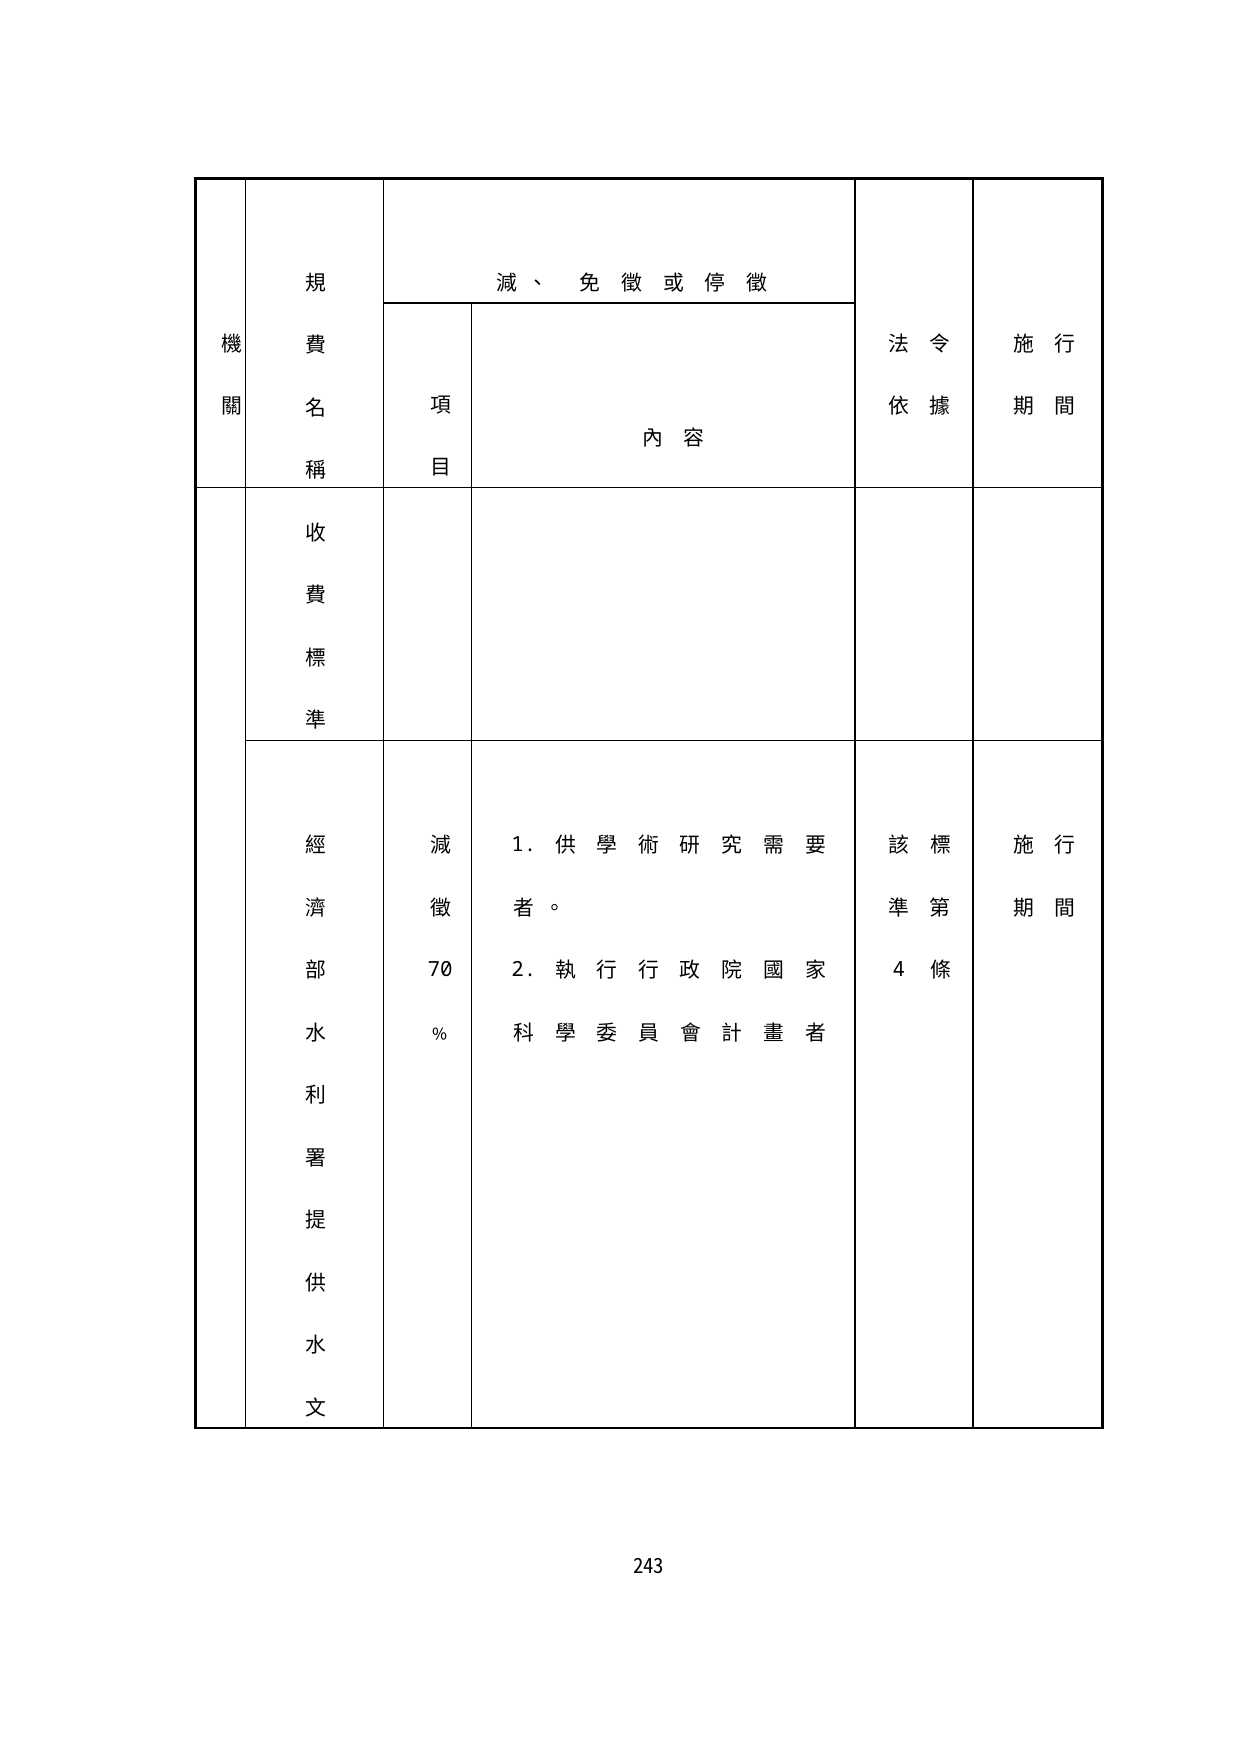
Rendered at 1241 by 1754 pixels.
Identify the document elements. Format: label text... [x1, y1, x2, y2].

table_header 規費名稱 [246, 180, 383, 487]
table_cell 1.供學術研究需要者。 2.執行行政院國家科學委員會計畫者 [472, 741, 854, 1427]
table_cell 經濟部水利署提供水文 [246, 741, 383, 1427]
table_cell [384, 488, 471, 740]
table_cell 收費標準 [246, 488, 383, 740]
table_header 減、免徵或停徵 [384, 180, 854, 302]
table_header 法令依據 [856, 180, 972, 487]
table_cell 該標準第4條 [856, 741, 972, 1427]
table_cell 項目 [384, 304, 471, 487]
table_header 施行期間 [974, 180, 1101, 487]
table_cell 施行期間 [974, 741, 1101, 1427]
table_cell 減徵70﹪ [384, 741, 471, 1427]
table_cell [856, 488, 972, 740]
table_cell 內容 [472, 304, 854, 487]
table_cell [197, 488, 245, 1427]
table_header 機關 [197, 180, 245, 487]
table_cell [472, 488, 854, 740]
table_cell [974, 488, 1101, 740]
